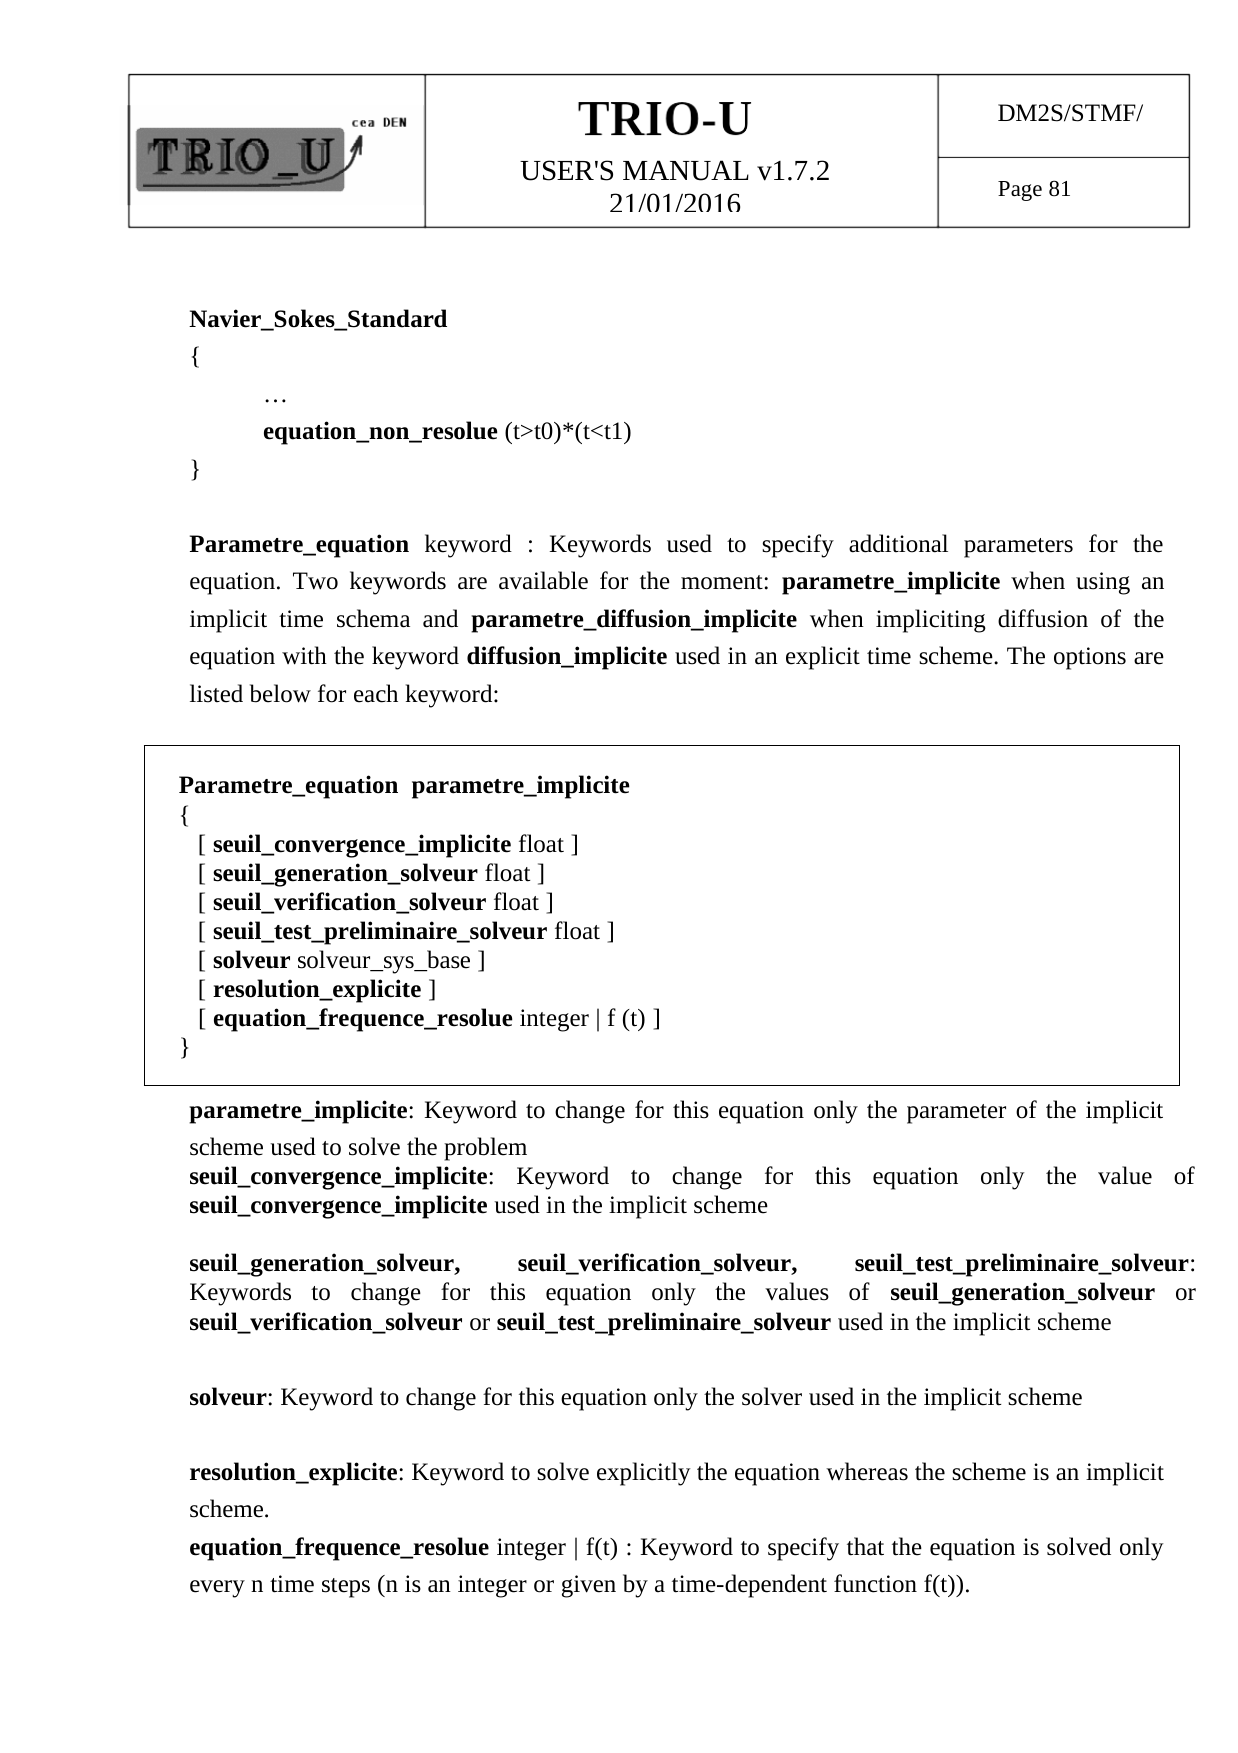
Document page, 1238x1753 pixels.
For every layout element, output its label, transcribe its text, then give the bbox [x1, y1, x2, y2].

text parametre_implicite: Keyword to change for this equation only the parameter of the implicit scheme used to solve the problem [189, 1086, 1165, 1161]
text equation_frequence_resolue integer | f(t) : Keyword to specify that the equation is solved only every n time steps (n is an integer or given by a time-dependent function f(t)). [189, 1523, 1165, 1598]
table_header Parametre_equation parametre_implicite { [ seuil_convergence_implicite float ] [ seuil_generation_solveur float ] [ seuil_verification_solveur float ] [ seuil_test_preliminaire_solveur float ] [ solveur solveur_sys_base ] [ resolution_explicite ] [ equation_frequence_resolue integer | f (t) ] } [145, 746, 1179, 1085]
text seuil_generation_solveur, seuil_verification_solveur, seuil_test_preliminaire_solveur: Keywords to change for this equation only the values of seuil_generation_solveur or seuil_verification_solveur or seuil_test_preliminaire_solveur used in the implicit scheme [189, 1248, 1196, 1335]
text Parametre_equation keyword : Keywords used to specify additional parameters for the equation. Two keywords are available for the moment: parametre_implicite when using an implicit time schema and parametre_diffusion_implicite when impliciting diffusion of the equation with the keyword diffusion_implicite used in an explicit time scheme. The options are listed below for each keyword: [189, 520, 1165, 708]
text … [189, 370, 1165, 408]
text seuil_convergence_implicite: Keyword to change for this equation only the value of seuil_convergence_implicite used in the implicit scheme [189, 1161, 1196, 1219]
text resolution_explicite: Keyword to solve explicitly the equation whereas the scheme is an implicit scheme. [189, 1448, 1165, 1523]
text solveur: Keyword to change for this equation only the solver used in the implicit scheme [189, 1373, 1165, 1410]
text Navier_Sokes_Standard [189, 295, 1165, 333]
text equation_non_resolue (t>t0)*(t<t1) [189, 408, 1165, 445]
text { [189, 333, 1165, 370]
text } [189, 445, 1165, 483]
